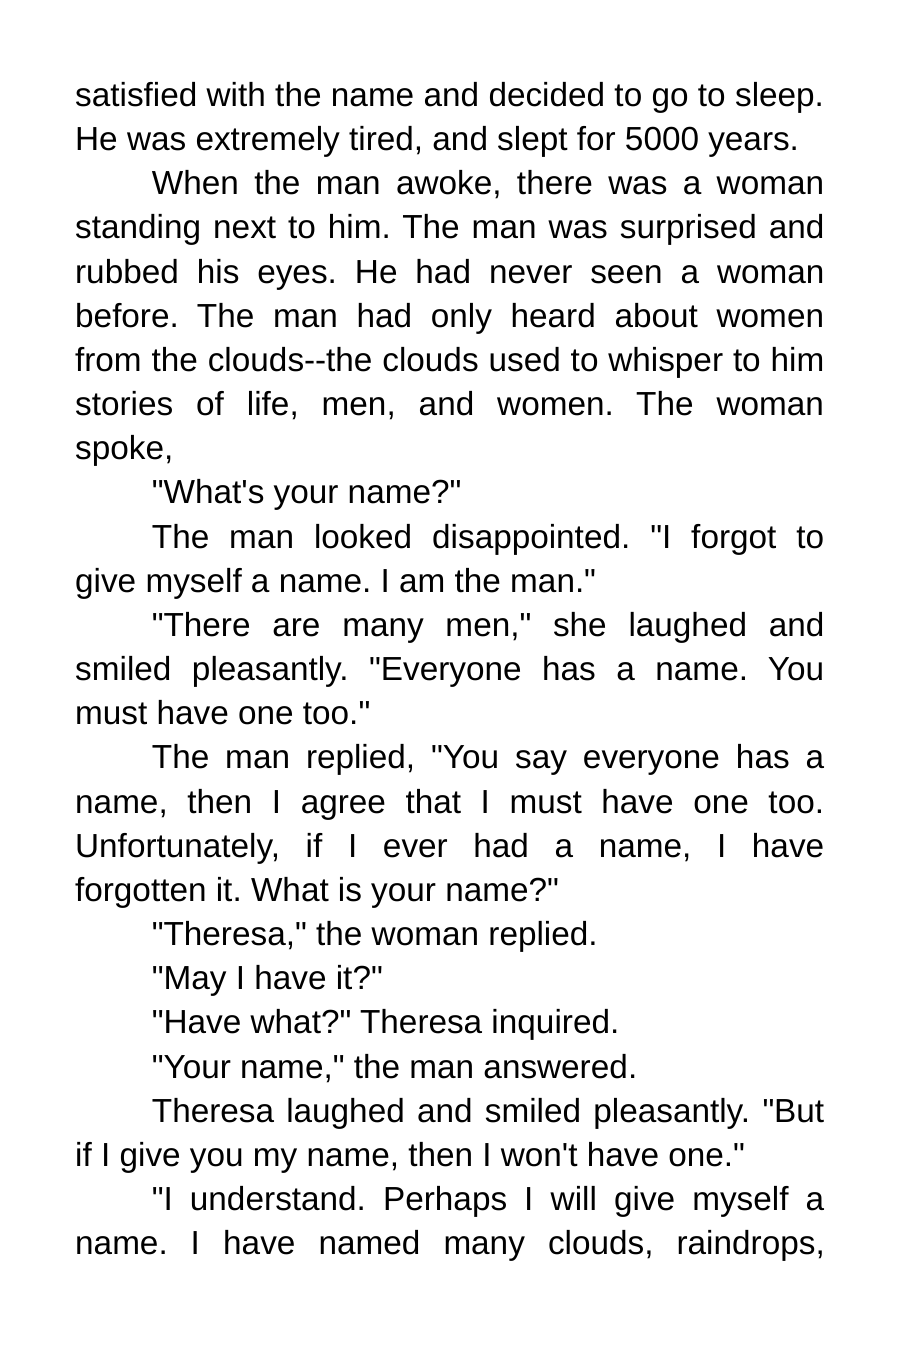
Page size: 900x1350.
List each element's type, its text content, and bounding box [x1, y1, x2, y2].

subtitle The man looked disappointed. "I forgot to give myself a name. I am the man." [75, 517, 825, 599]
subtitle "Theresa," the woman replied. [75, 914, 825, 953]
subtitle "Have what?" Theresa inquired. [75, 1002, 825, 1041]
subtitle "Your name," the man answered. [75, 1047, 825, 1085]
subtitle The man replied, "You say everyone has a name, then I agree that I must have one too. Unfortunately, if I ever had a name, I have forgotten it. What is your name?" [75, 737, 825, 908]
subtitle "There are many men," she laughed and smiled pleasantly. "Everyone has a name. You must have one too." [75, 605, 825, 732]
subtitle "May I have it?" [75, 958, 825, 997]
subtitle Theresa laughed and smiled pleasantly. "But if I give you my name, then I won't have one." [75, 1091, 825, 1173]
subtitle satisfied with the name and decided to go to sleep. He was extremely tired, and slept for 5000 years. [75, 75, 825, 158]
subtitle "I understand. Perhaps I will give myself a name. I have named many clouds, raindrops, [75, 1179, 825, 1262]
subtitle "What's your name?" [75, 472, 825, 511]
subtitle When the man awoke, there was a woman standing next to him. The man was surprised and rubbed his eyes. He had never seen a woman before. The man had only heard about women from the clouds--the clouds used to whisper to him stories of life, men, and women. The woman spoke, [75, 163, 825, 467]
